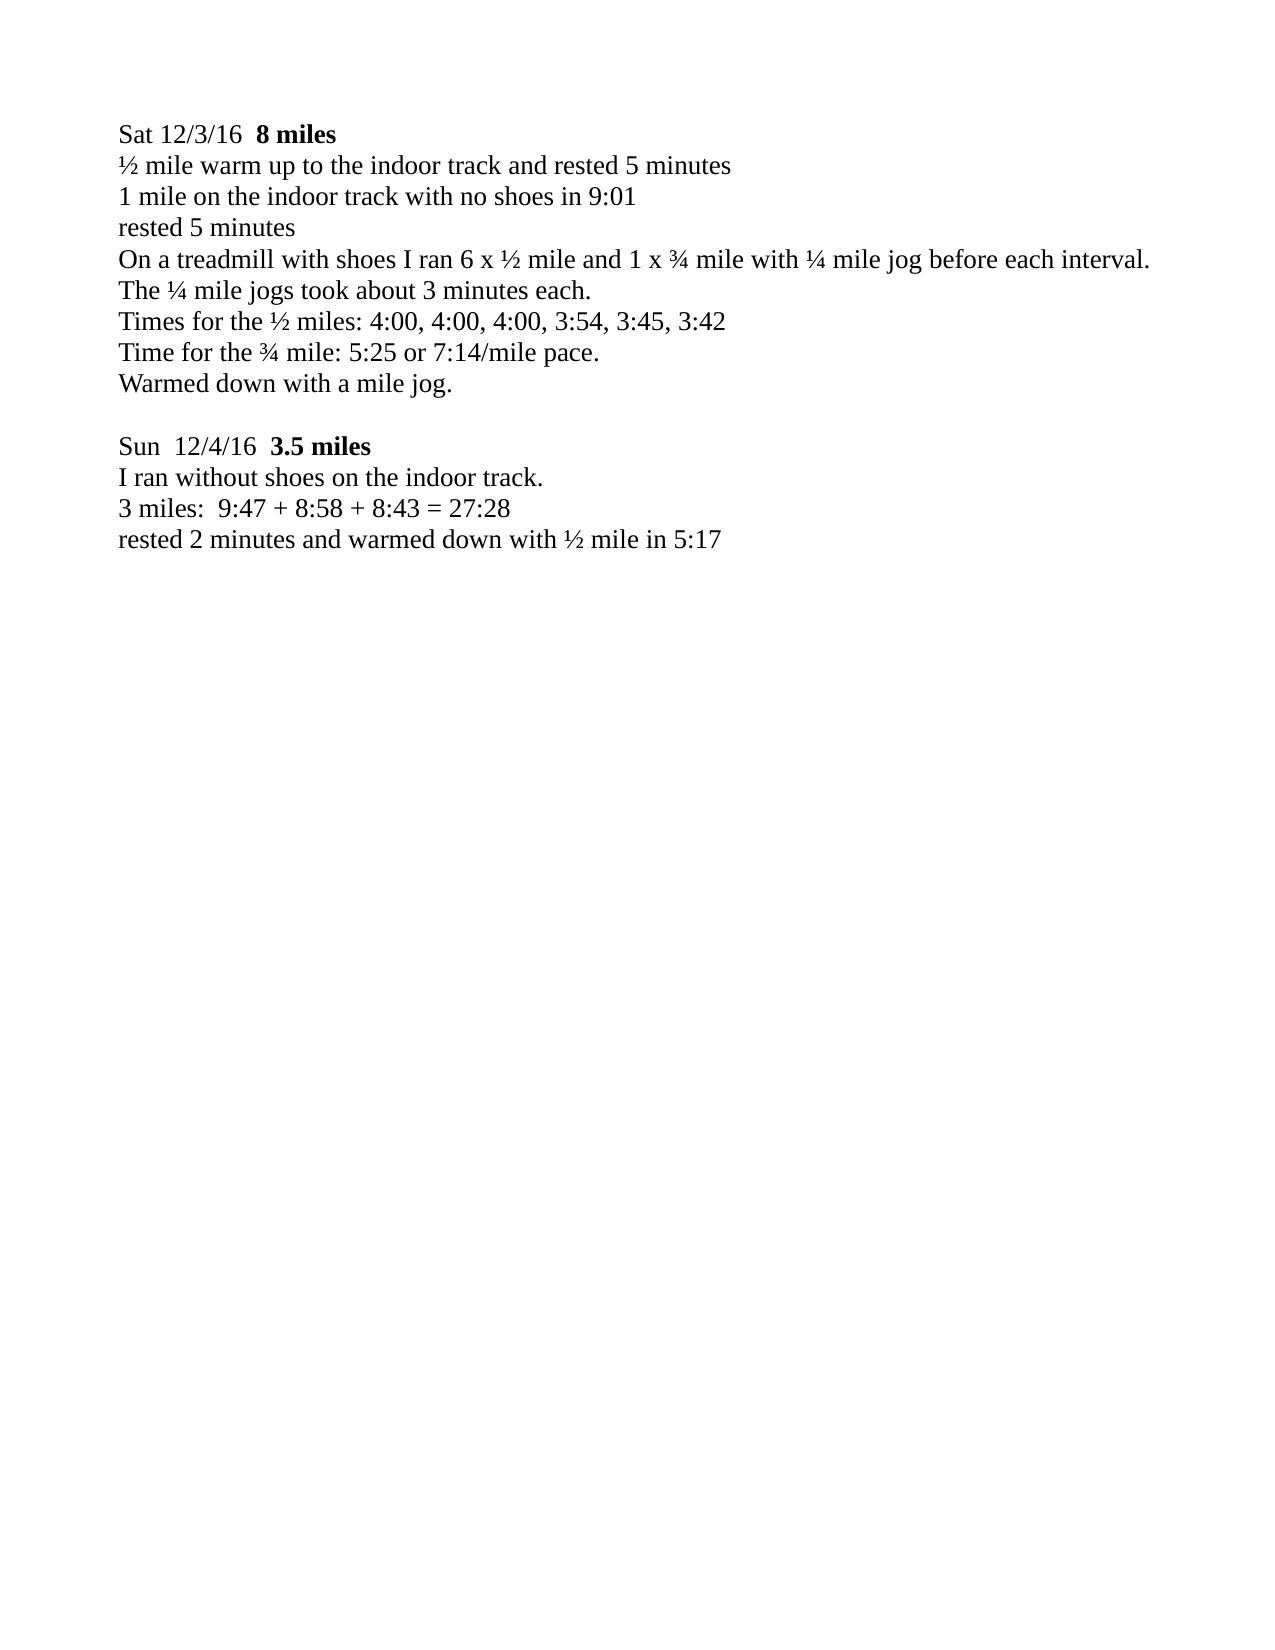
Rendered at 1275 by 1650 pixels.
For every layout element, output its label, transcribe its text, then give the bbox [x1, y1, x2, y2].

text 1 mile on the indoor track with no shoes in 9:01 [118, 180, 1157, 212]
text Times for the ½ miles: 4:00, 4:00, 4:00, 3:54, 3:45, 3:42 [118, 305, 1157, 336]
text ½ mile warm up to the indoor track and rested 5 minutes [118, 149, 1157, 180]
text Warmed down with a mile jog. [118, 367, 1157, 398]
text On a treadmill with shoes I ran 6 x ½ mile and 1 x ¾ mile with ¼ mile jog before each interval. [118, 243, 1157, 274]
text rested 5 minutes [118, 212, 1157, 243]
text Sat 12/3/16 8 miles [118, 118, 1157, 149]
text I ran without shoes on the indoor track. [118, 461, 1157, 492]
text Sun 12/4/16 3.5 miles [118, 429, 1157, 461]
text Time for the ¾ mile: 5:25 or 7:14/mile pace. [118, 336, 1157, 367]
text The ¼ mile jogs took about 3 minutes each. [118, 274, 1157, 305]
text rested 2 minutes and warmed down with ½ mile in 5:17 [118, 523, 1157, 554]
text 3 miles: 9:47 + 8:58 + 8:43 = 27:28 [118, 492, 1157, 523]
